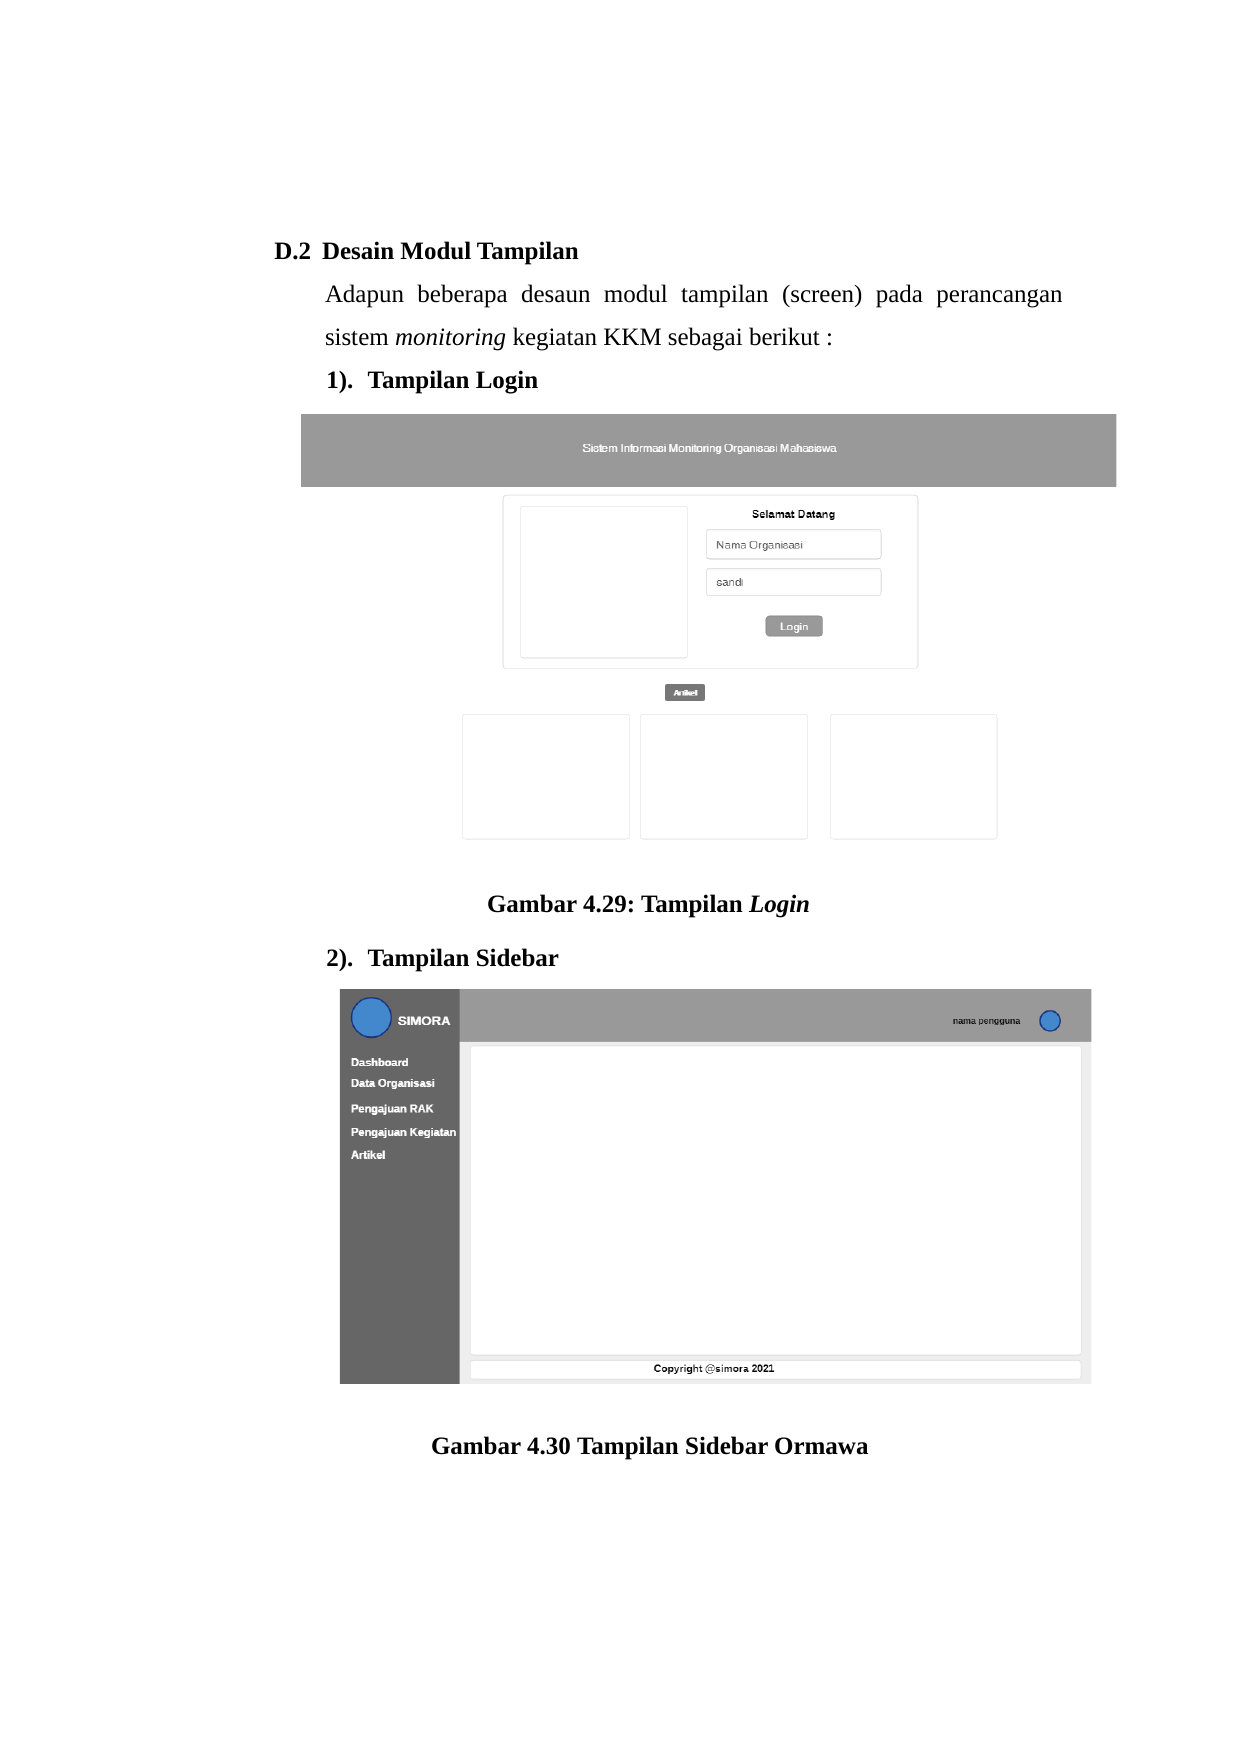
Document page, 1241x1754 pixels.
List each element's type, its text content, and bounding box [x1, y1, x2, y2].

table_header [369, 984, 1062, 989]
picture [339, 989, 1092, 1384]
text Gambar 4.29: Tampilan Login [236, 889, 1063, 918]
list Tampilan Sidebar [326, 943, 1063, 971]
list Desain Modul Tampilan [274, 236, 1063, 265]
list Adapun beberapa desaun modul tampilan (screen) pada perancangan sistem monitoring kegiatan KKM sebagai berikut : [325, 279, 1063, 351]
picture [301, 414, 1117, 842]
table_header [369, 1384, 1062, 1418]
table_header [274, 409, 1063, 876]
list Tampilan Login [326, 366, 1063, 394]
text Gambar 4.30 Tampilan Sidebar Ormawa [236, 1431, 1063, 1459]
